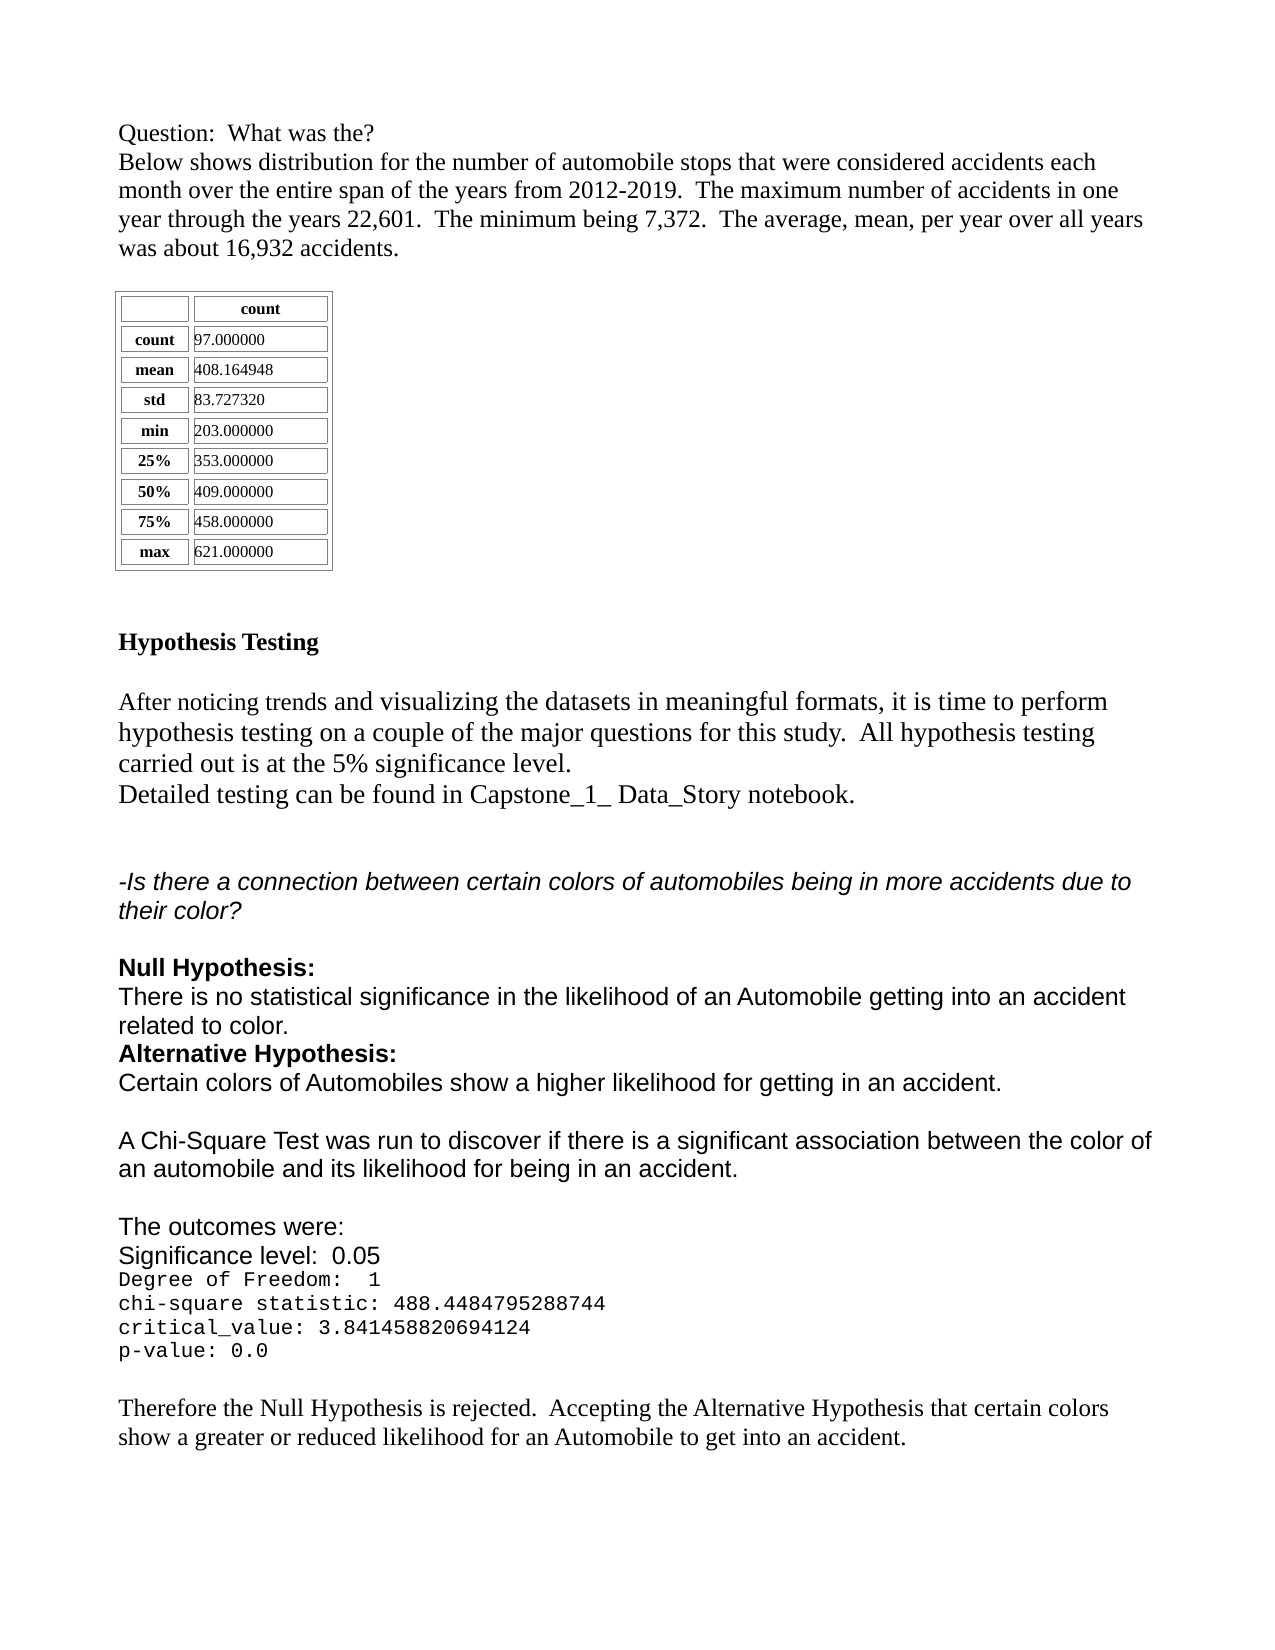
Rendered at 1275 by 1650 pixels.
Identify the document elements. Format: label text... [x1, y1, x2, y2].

text p-value: 0.0 [118, 1340, 1157, 1364]
table_cell 75% [118, 504, 191, 534]
table_cell 97.000000 [191, 321, 330, 351]
table_header count [191, 292, 330, 321]
table_cell 83.727320 [191, 382, 330, 412]
text Null Hypothesis: [118, 953, 1157, 982]
text The outcomes were: [118, 1212, 1157, 1241]
text After noticing trends and visualizing the datasets in meaningful formats, it is time to perform hypothesis testing on a couple of the major questions for this study. All hypothesis testing carried out is at the 5% significance level. [118, 685, 1157, 778]
text A Chi-Square Test was run to discover if there is a significant association between the color of an automobile and its likelihood for being in an accident. [118, 1126, 1157, 1183]
text There is no statistical significance in the likelihood of an Automobile getting into an accident related to color. [118, 982, 1157, 1039]
table_cell max [118, 534, 191, 564]
text -Is there a connection between certain colors of automobiles being in more accidents due to their color? [118, 867, 1157, 924]
table_cell 203.000000 [191, 412, 330, 443]
table_cell mean [118, 351, 191, 382]
text Degree of Freedom: 1 [118, 1269, 1157, 1293]
table_header [122, 297, 188, 321]
text Hypothesis Testing [118, 627, 1157, 656]
text Significance level: 0.05 [118, 1241, 1157, 1269]
text chi-square statistic: 488.4484795288744 [118, 1293, 1157, 1317]
text Therefore the Null Hypothesis is rejected. Accepting the Alternative Hypothesis that certain colors show a greater or reduced likelihood for an Automobile to get into an accident. [118, 1393, 1157, 1451]
text critical_value: 3.841458820694124 [118, 1317, 1157, 1340]
table_header [118, 292, 191, 321]
text Detailed testing can be found in Capstone_1_ Data_Story notebook. [118, 778, 1157, 809]
text Alternative Hypothesis: [118, 1039, 1157, 1068]
table_cell 621.000000 [191, 534, 330, 564]
table_cell 458.000000 [191, 504, 330, 534]
table_cell min [118, 412, 191, 443]
text Below shows distribution for the number of automobile stops that were considered accidents each month over the entire span of the years from 2012-2019. The maximum number of accidents in one year through the years 22,601. The minimum being 7,372. The average, mean, per year over all years was about 16,932 accidents. [118, 147, 1157, 262]
table_cell std [118, 382, 191, 412]
table_cell 353.000000 [191, 443, 330, 473]
table_cell count [118, 321, 191, 351]
table_cell 409.000000 [191, 473, 330, 503]
text Certain colors of Automobiles show a higher likelihood for getting in an accident. [118, 1068, 1157, 1097]
table_cell 25% [118, 443, 191, 473]
table_cell 50% [118, 473, 191, 503]
text Question: What was the? [118, 118, 1157, 147]
table_cell 408.164948 [191, 351, 330, 382]
